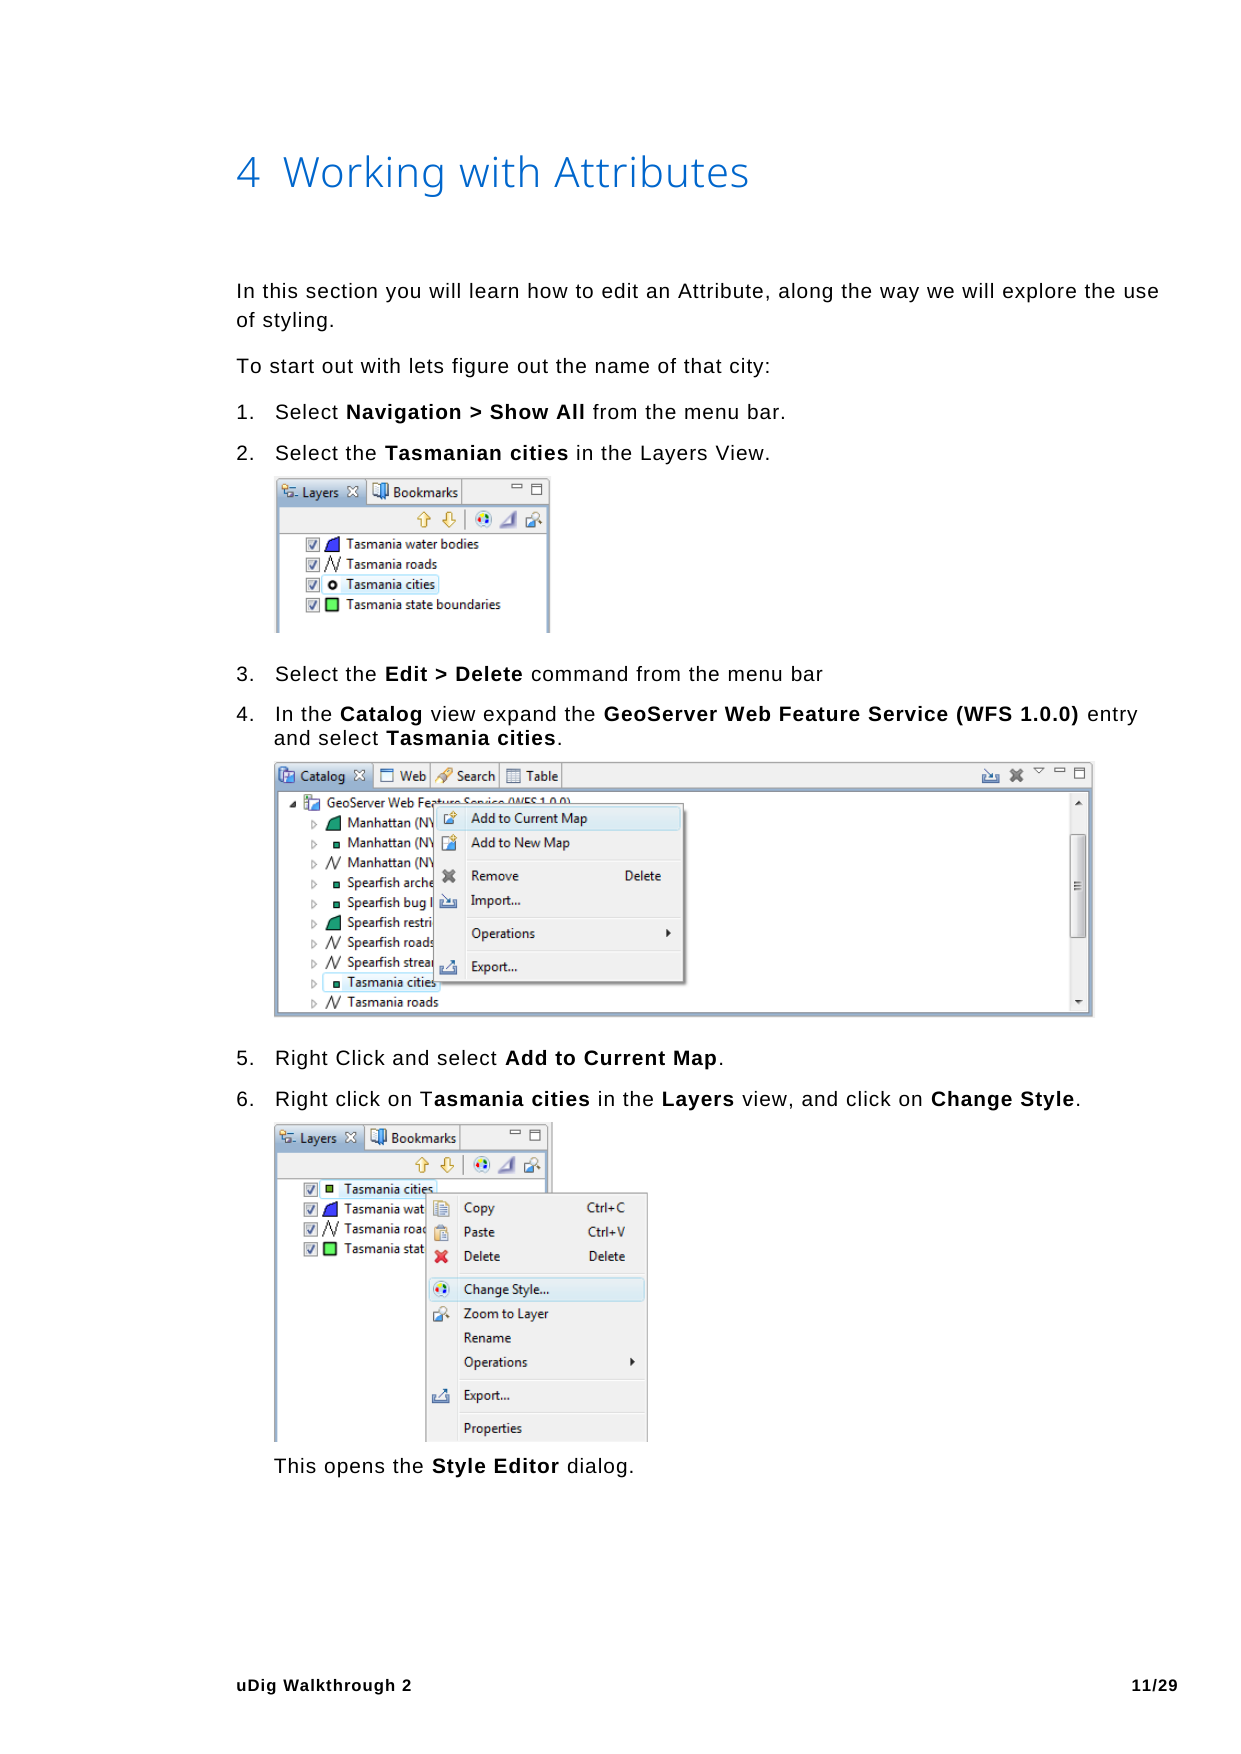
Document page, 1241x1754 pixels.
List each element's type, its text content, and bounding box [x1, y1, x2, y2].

list Right Click and select Add to Current Map. [236, 1046, 1181, 1070]
text In this section you will learn how to edit an Attribute, along the way we will explore the use of styling. [236, 279, 1181, 332]
list Select Navigation > Show All from the menu bar. [236, 400, 1181, 424]
list In the Catalog view expand the GeoServer Web Feature Service (WFS 1.0.0) entry and select Tasmania cities. [236, 702, 1181, 1029]
text To start out with lets figure out the name of that city: [236, 354, 1181, 378]
list Select the Tasmanian cities in the Layers View. [236, 441, 1181, 645]
list Right click on Tasmania cities in the Layers view, and click on Change Style. This opens the Style Editor dialog. [236, 1086, 1181, 1477]
list Select the Edit > Delete command from the menu bar [236, 661, 1181, 685]
subtitle Working with Attributes [236, 143, 1181, 200]
